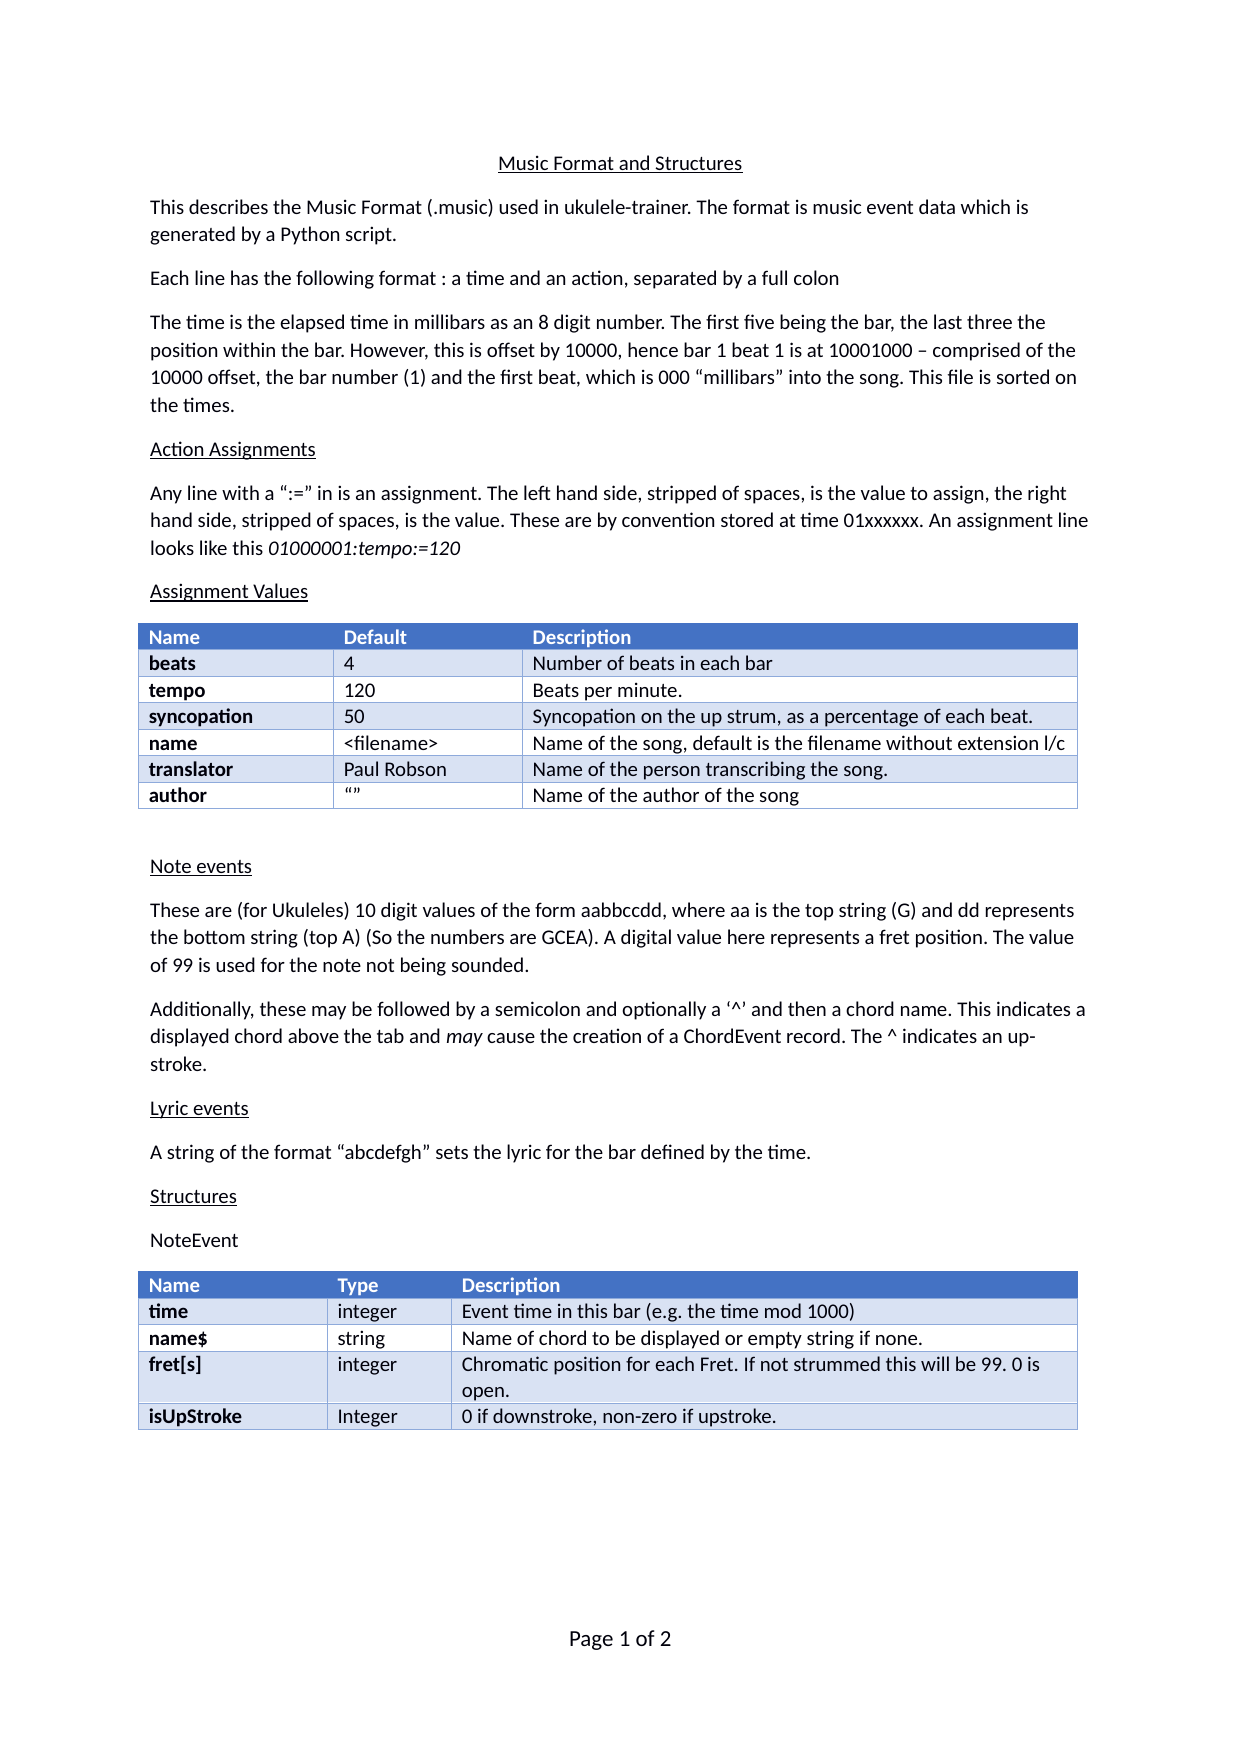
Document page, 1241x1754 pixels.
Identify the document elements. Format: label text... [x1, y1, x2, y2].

text Action Assignments [150, 436, 1090, 461]
table_cell name$ [139, 1325, 327, 1351]
table_header Default [334, 624, 522, 649]
table_cell translator [139, 756, 333, 782]
table_cell string [328, 1325, 451, 1351]
table_cell Name of the person transcribing the song. [523, 756, 1077, 782]
text This describes the Music Format (.music) used in ukulele-trainer. The format is music event data which is generated by a Python script. [150, 194, 1090, 247]
text These are (for Ukuleles) 10 digit values of the form aabbccdd, where aa is the top string (G) and dd represents the bottom string (top A) (So the numbers are GCEA). A digital value here represents a fret position. The value of 99 is used for the note not being sounded. [150, 897, 1090, 977]
table_cell Integer [328, 1404, 451, 1429]
table_cell 0 if downstroke, non-zero if upstroke. [452, 1404, 1077, 1429]
text Each line has the following format : a time and an action, separated by a full colon [150, 266, 1090, 291]
text A string of the format “abcdefgh” sets the lyric for the bar defined by the time. [150, 1139, 1090, 1164]
table_cell isUpStroke [139, 1404, 327, 1429]
table_cell author [139, 783, 333, 808]
table_cell Paul Robson [334, 756, 522, 782]
text Lyric events [150, 1095, 1090, 1120]
table_cell tempo [139, 677, 333, 702]
table_cell name [139, 730, 333, 755]
text NoteEvent [150, 1227, 1090, 1252]
table_cell Chromatic position for each Fret. If not strummed this will be 99. 0 is open. [452, 1352, 1077, 1402]
table_cell Name of chord to be displayed or empty string if none. [452, 1325, 1077, 1351]
text Structures [150, 1183, 1090, 1208]
table_header Name [139, 624, 333, 649]
table_header Type [328, 1272, 451, 1298]
table_cell Name of the author of the song [523, 783, 1077, 808]
table_cell integer [328, 1352, 451, 1402]
table_cell integer [328, 1299, 451, 1324]
table_cell Beats per minute. [523, 677, 1077, 702]
table_cell Event time in this bar (e.g. the time mod 1000) [452, 1299, 1077, 1324]
table_cell Syncopation on the up strum, as a percentage of each beat. [523, 703, 1077, 729]
table_header Description [452, 1272, 1077, 1298]
table_cell “” [334, 783, 522, 808]
text Any line with a “:=” in is an assignment. The left hand side, stripped of spaces, is the value to assign, the right hand side, stripped of spaces, is the value. These are by convention stored at time 01xxxxxx. An assignment line looks like this 01000001:tempo:=120 [150, 480, 1090, 560]
text Music Format and Structures [150, 150, 1090, 175]
table_cell 120 [334, 677, 522, 702]
table_cell Number of beats in each bar [523, 650, 1077, 676]
table_cell Name of the song, default is the filename without extension l/c [523, 730, 1077, 755]
table_cell 50 [334, 703, 522, 729]
text The time is the elapsed time in millibars as an 8 digit number. The first five being the bar, the last three the position within the bar. However, this is offset by 10000, hence bar 1 beat 1 is at 10001000 – comprised of the 10000 offset, the bar number (1) and the first beat, which is 000 “millibars” into the song. This file is sorted on the times. [150, 309, 1090, 417]
table_header Description [523, 624, 1077, 649]
table_cell beats [139, 650, 333, 676]
table_header Name [139, 1272, 327, 1298]
table_cell syncopation [139, 703, 333, 729]
table_cell <filename> [334, 730, 522, 755]
text Note events [150, 853, 1090, 878]
text Additionally, these may be followed by a semicolon and optionally a ‘^’ and then a chord name. This indicates a displayed chord above the tab and may cause the creation of a ChordEvent record. The ^ indicates an up-stroke. [150, 996, 1090, 1076]
table_cell 4 [334, 650, 522, 676]
table_cell fret[s] [139, 1352, 327, 1402]
text Assignment Values [150, 579, 1090, 604]
table_cell time [139, 1299, 327, 1324]
